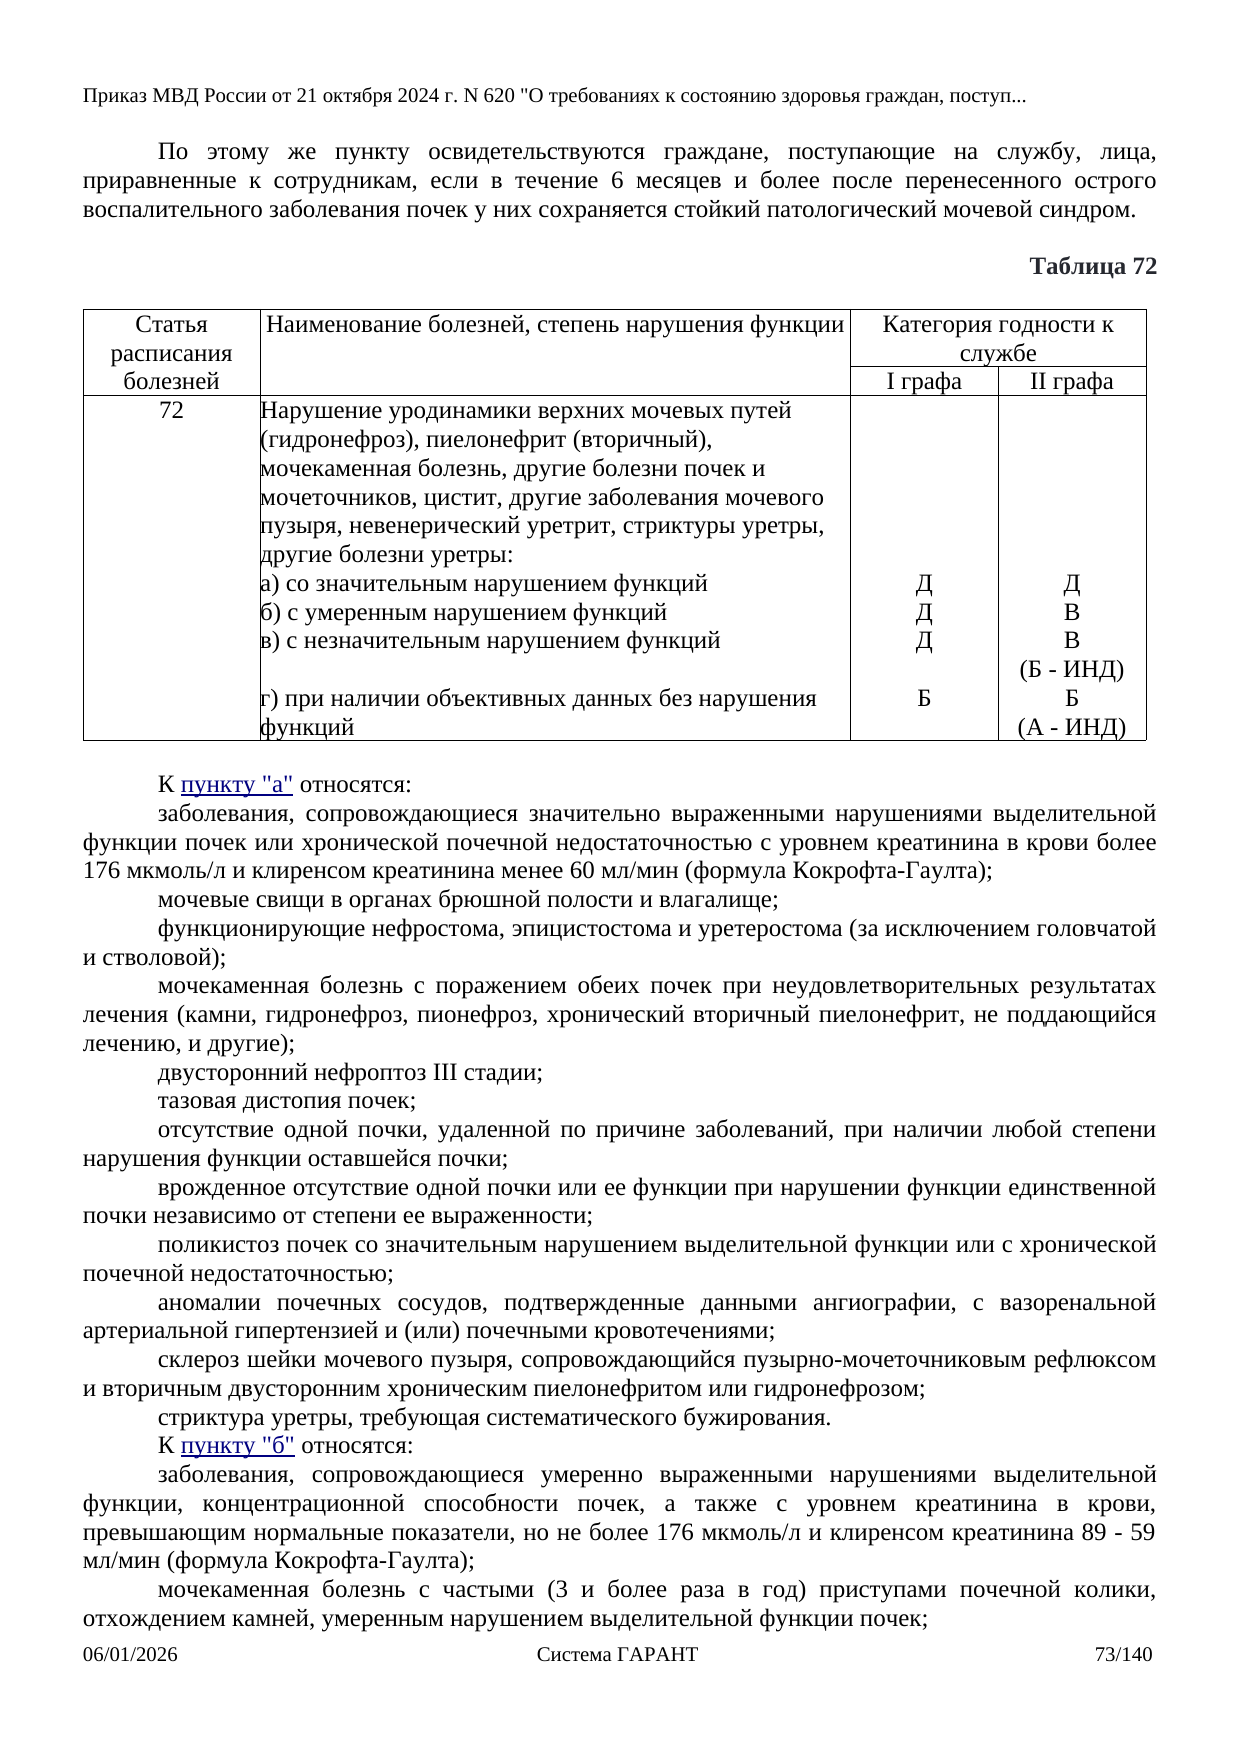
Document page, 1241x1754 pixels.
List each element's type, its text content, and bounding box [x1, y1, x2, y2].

table_cell [84, 597, 260, 625]
table_cell II графа [999, 367, 1146, 395]
text мочевые свищи в органах брюшной полости и влагалище; [83, 884, 1157, 913]
table_cell В (Б - ИНД) [999, 625, 1146, 683]
text склероз шейки мочевого пузыря, сопровождающийся пузырно-мочеточниковым рефлюксом и вторичным двусторонним хроническим пиелонефритом или гидронефрозом; [83, 1344, 1157, 1402]
text заболевания, сопровождающиеся умеренно выраженными нарушениями выделительной функции, концентрационной способности почек, а также с уровнем креатинина в крови, превышающим нормальные показатели, но не более 176 мкмоль/л и клиренсом креатинина 89 - 59 мл/мин (формула Кокрофта-Гаулта); [83, 1459, 1157, 1574]
text Таблица 72 [83, 251, 1157, 280]
text К пункту "б" относятся: [83, 1430, 1157, 1459]
table_cell в) с незначительным нарушением функций [261, 625, 850, 683]
table_cell I графа [851, 367, 998, 395]
text стриктура уретры, требующая систематического бужирования. [83, 1402, 1157, 1430]
table_cell Д [851, 625, 998, 683]
text тазовая дистопия почек; [83, 1085, 1157, 1114]
text врожденное отсутствие одной почки или ее функции при нарушении функции единственной почки независимо от степени ее выраженности; [83, 1172, 1157, 1229]
text функционирующие нефростома, эпицистостома и уретеростома (за исключением головчатой и стволовой); [83, 913, 1157, 970]
table_cell [84, 625, 260, 683]
table_cell 72 [84, 396, 260, 568]
table_cell г) при наличии объективных данных без нарушения функций [261, 683, 850, 740]
text отсутствие одной почки, удаленной по причине заболеваний, при наличии любой степени нарушения функции оставшейся почки; [83, 1114, 1157, 1172]
table_cell В [999, 597, 1146, 625]
table_cell [84, 683, 260, 740]
text заболевания, сопровождающиеся значительно выраженными нарушениями выделительной функции почек или хронической почечной недостаточностью с уровнем креатинина в крови более 176 мкмоль/л и клиренсом креатинина менее 60 мл/мин (формула Кокрофта-Гаулта); [83, 798, 1157, 884]
text К пункту "а" относятся: [83, 769, 1157, 798]
table_cell [84, 568, 260, 597]
table_cell [851, 396, 998, 568]
table_cell Б (А - ИНД) [999, 683, 1146, 740]
table_cell Д [851, 597, 998, 625]
text аномалии почечных сосудов, подтвержденные данными ангиографии, с вазоренальной артериальной гипертензией и (или) почечными кровотечениями; [83, 1287, 1157, 1344]
table_cell [999, 396, 1146, 568]
table_header Категория годности к службе [851, 310, 1146, 366]
table_cell Д [851, 568, 998, 597]
text мочекаменная болезнь с поражением обеих почек при неудовлетворительных результатах лечения (камни, гидронефроз, пионефроз, хронический вторичный пиелонефрит, не поддающийся лечению, и другие); [83, 970, 1157, 1057]
table_cell Б [851, 683, 998, 740]
table_cell Д [999, 568, 1146, 597]
text мочекаменная болезнь с частыми (3 и более раза в год) приступами почечной колики, отхождением камней, умеренным нарушением выделительной функции почек; [83, 1574, 1157, 1632]
text двусторонний нефроптоз III стадии; [83, 1057, 1157, 1085]
text По этому же пункту освидетельствуются граждане, поступающие на службу, лица, приравненные к сотрудникам, если в течение 6 месяцев и более после перенесенного острого воспалительного заболевания почек у них сохраняется стойкий патологический мочевой синдром. [83, 136, 1157, 222]
table_cell б) с умеренным нарушением функций [261, 597, 850, 625]
table_header Наименование болезней, степень нарушения функции [261, 310, 850, 395]
text поликистоз почек со значительным нарушением выделительной функции или с хронической почечной недостаточностью; [83, 1229, 1157, 1287]
table_cell Нарушение уродинамики верхних мочевых путей (гидронефроз), пиелонефрит (вторичный), мочекаменная болезнь, другие болезни почек и мочеточников, цистит, другие заболевания мочевого пузыря, невенерический уретрит, стриктуры уретры, другие болезни уретры: [261, 396, 850, 568]
table_header Статья расписания болезней [84, 310, 260, 395]
table_cell а) со значительным нарушением функций [261, 568, 850, 597]
